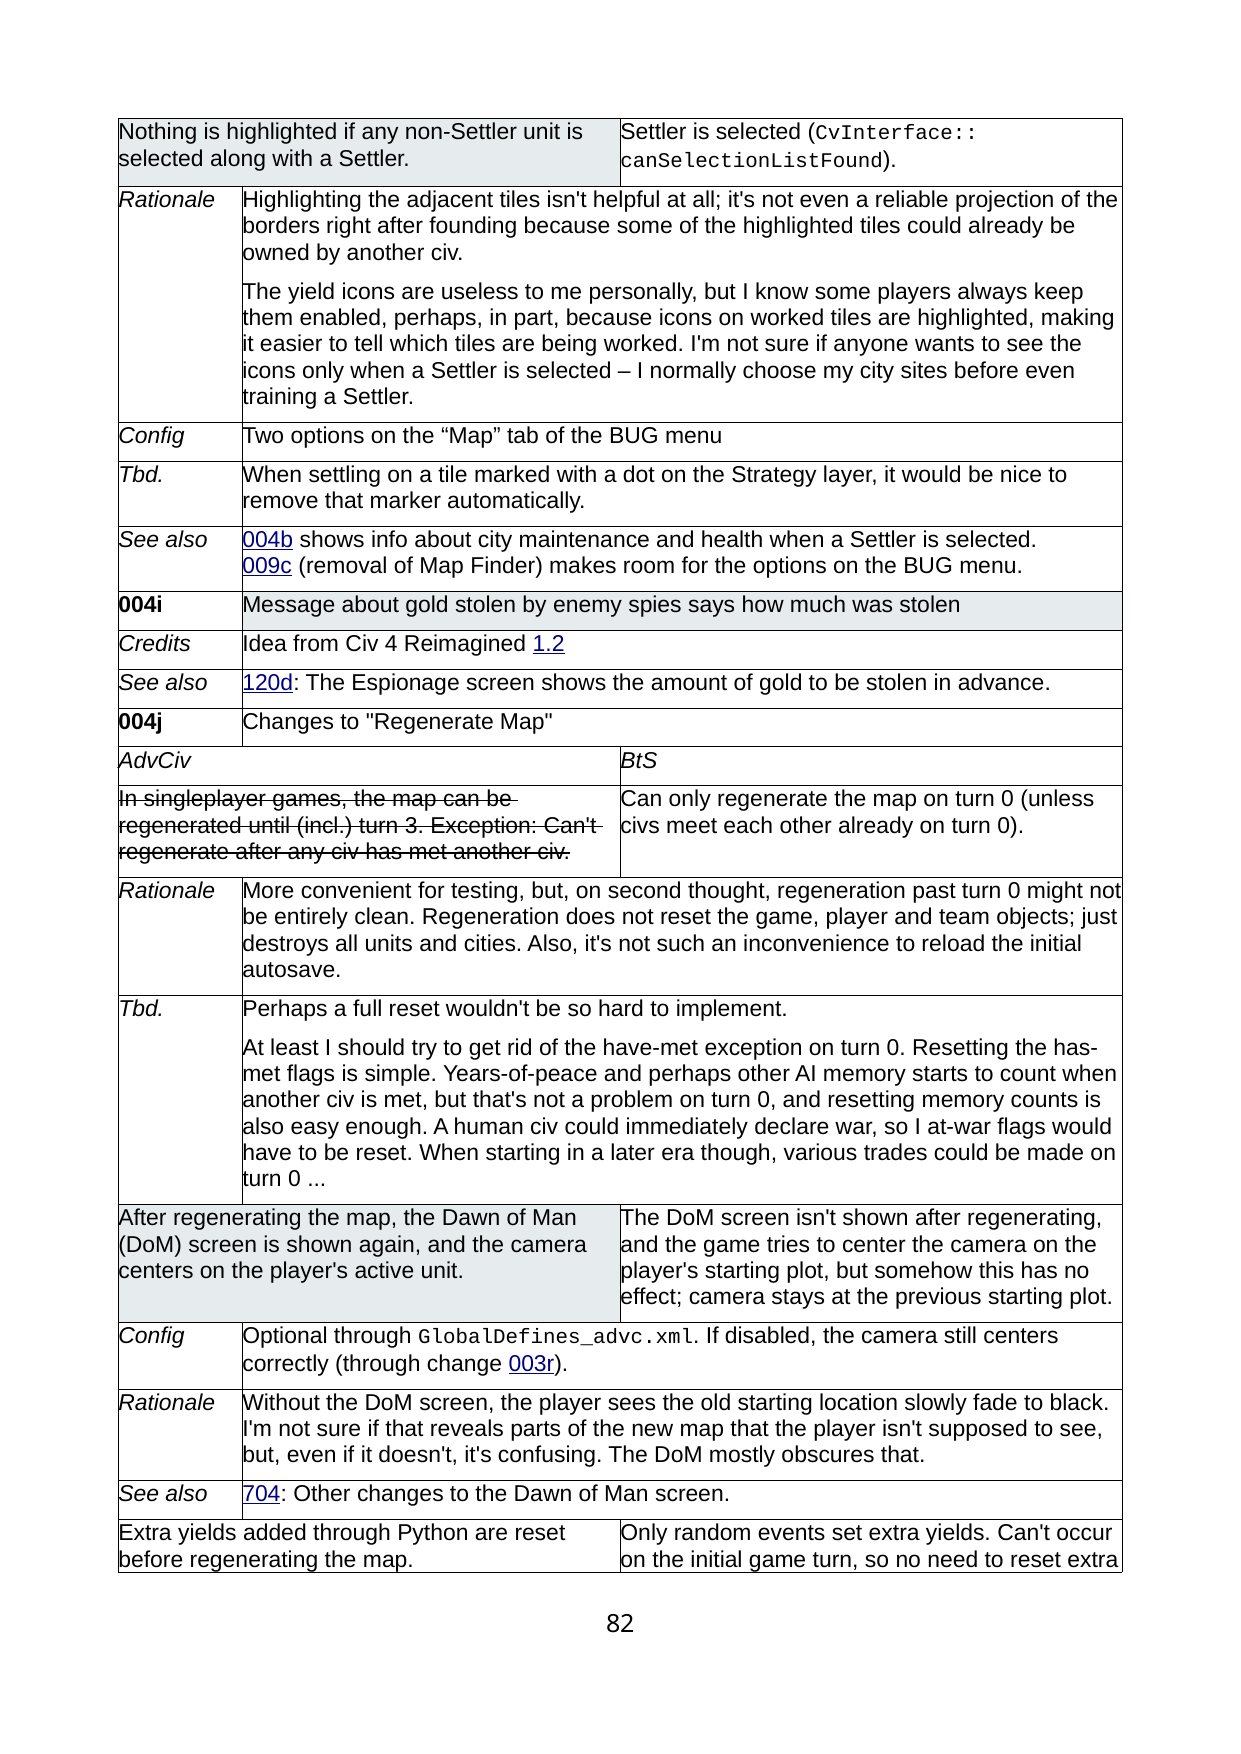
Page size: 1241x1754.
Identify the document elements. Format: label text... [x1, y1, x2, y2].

table_cell See also [119, 1481, 242, 1519]
table_cell Config [119, 1323, 242, 1389]
table_cell When settling on a tile marked with a dot on the Strategy layer, it would be nice to remove that marker automatically. [243, 462, 1122, 526]
table_cell See also [119, 527, 242, 591]
table_cell Settler is selected (CvInterface:: canSelectionListFound). [621, 119, 1122, 186]
table_cell Message about gold stolen by enemy spies says how much was stolen [243, 592, 1122, 630]
table_cell Rationale [119, 187, 242, 422]
table_cell 704: Other changes to the Dawn of Man screen. [243, 1481, 1122, 1519]
table_cell Tbd. [119, 462, 242, 526]
table_cell Changes to "Regenerate Map" [243, 709, 1122, 746]
table_cell Only random events set extra yields. Can't occur on the initial game turn, so no need to reset extra [621, 1520, 1122, 1572]
table_cell Perhaps a full reset wouldn't be so hard to implement. At least I should try to get rid of the have-met exception on turn 0. Resetting the has-met flags is simple. Years-of-peace and perhaps other AI memory starts to count when another civ is met, but that's not a problem on turn 0, and resetting memory counts is also easy enough. A human civ could immediately declare war, so I at-war flags would have to be reset. When starting in a later era though, various trades could be made on turn 0 ... [243, 996, 1122, 1204]
table_cell Without the DoM screen, the player sees the old starting location slowly fade to black. I'm not sure if that reveals parts of the new map that the player isn't supposed to see, but, even if it doesn't, it's confusing. The DoM mostly obscures that. [243, 1390, 1122, 1480]
table_cell 004b shows info about city maintenance and health when a Settler is selected. 009c (removal of Map Finder) makes room for the options on the BUG menu. [243, 527, 1122, 591]
table_cell 120d: The Espionage screen shows the amount of gold to be stolen in advance. [243, 670, 1122, 708]
table_cell Idea from Civ 4 Reimagined 1.2 [243, 631, 1122, 669]
table_cell Extra yields added through Python are reset before regenerating the map. [119, 1520, 620, 1572]
table_cell Optional through GlobalDefines_advc.xml. If disabled, the camera still centers correctly (through change 003r). [243, 1323, 1122, 1389]
table_cell Highlighting the adjacent tiles isn't helpful at all; it's not even a reliable projection of the borders right after founding because some of the highlighted tiles could already be owned by another civ. The yield icons are useless to me personally, but I know some players always keep them enabled, perhaps, in part, because icons on worked tiles are highlighted, making it easier to tell which tiles are being worked. I'm not sure if anyone wants to see the icons only when a Settler is selected – I normally choose my city sites before even training a Settler. [243, 187, 1122, 422]
table_cell Can only regenerate the map on turn 0 (unless civs meet each other already on turn 0). [621, 786, 1122, 877]
table_cell Config [119, 423, 242, 461]
table_cell See also [119, 670, 242, 708]
table_cell Tbd. [119, 996, 242, 1204]
table_cell More convenient for testing, but, on second thought, regeneration past turn 0 might not be entirely clean. Regeneration does not reset the game, player and team objects; just destroys all units and cities. Also, it's not such an inconvenience to reload the initial autosave. [243, 878, 1122, 995]
table_cell After regenerating the map, the Dawn of Man (DoM) screen is shown again, and the camera centers on the player's active unit. [119, 1205, 620, 1322]
table_cell Rationale [119, 1390, 242, 1480]
table_cell Rationale [119, 878, 242, 995]
table_cell Two options on the “Map” tab of the BUG menu [243, 423, 1122, 461]
table_cell 004i [119, 592, 242, 630]
table_cell 004j [119, 709, 242, 746]
table_cell Nothing is highlighted if any non-Settler unit is selected along with a Settler. [119, 119, 620, 186]
table_cell In singleplayer games, the map can be regenerated until (incl.) turn 3. Exception: Can't regenerate after any civ has met another civ. [119, 786, 620, 877]
table_cell AdvCiv [119, 747, 620, 785]
table_cell BtS [621, 747, 1122, 785]
table_cell Credits [119, 631, 242, 669]
table_cell The DoM screen isn't shown after regenerating, and the game tries to center the camera on the player's starting plot, but somehow this has no effect; camera stays at the previous starting plot. [621, 1205, 1122, 1322]
